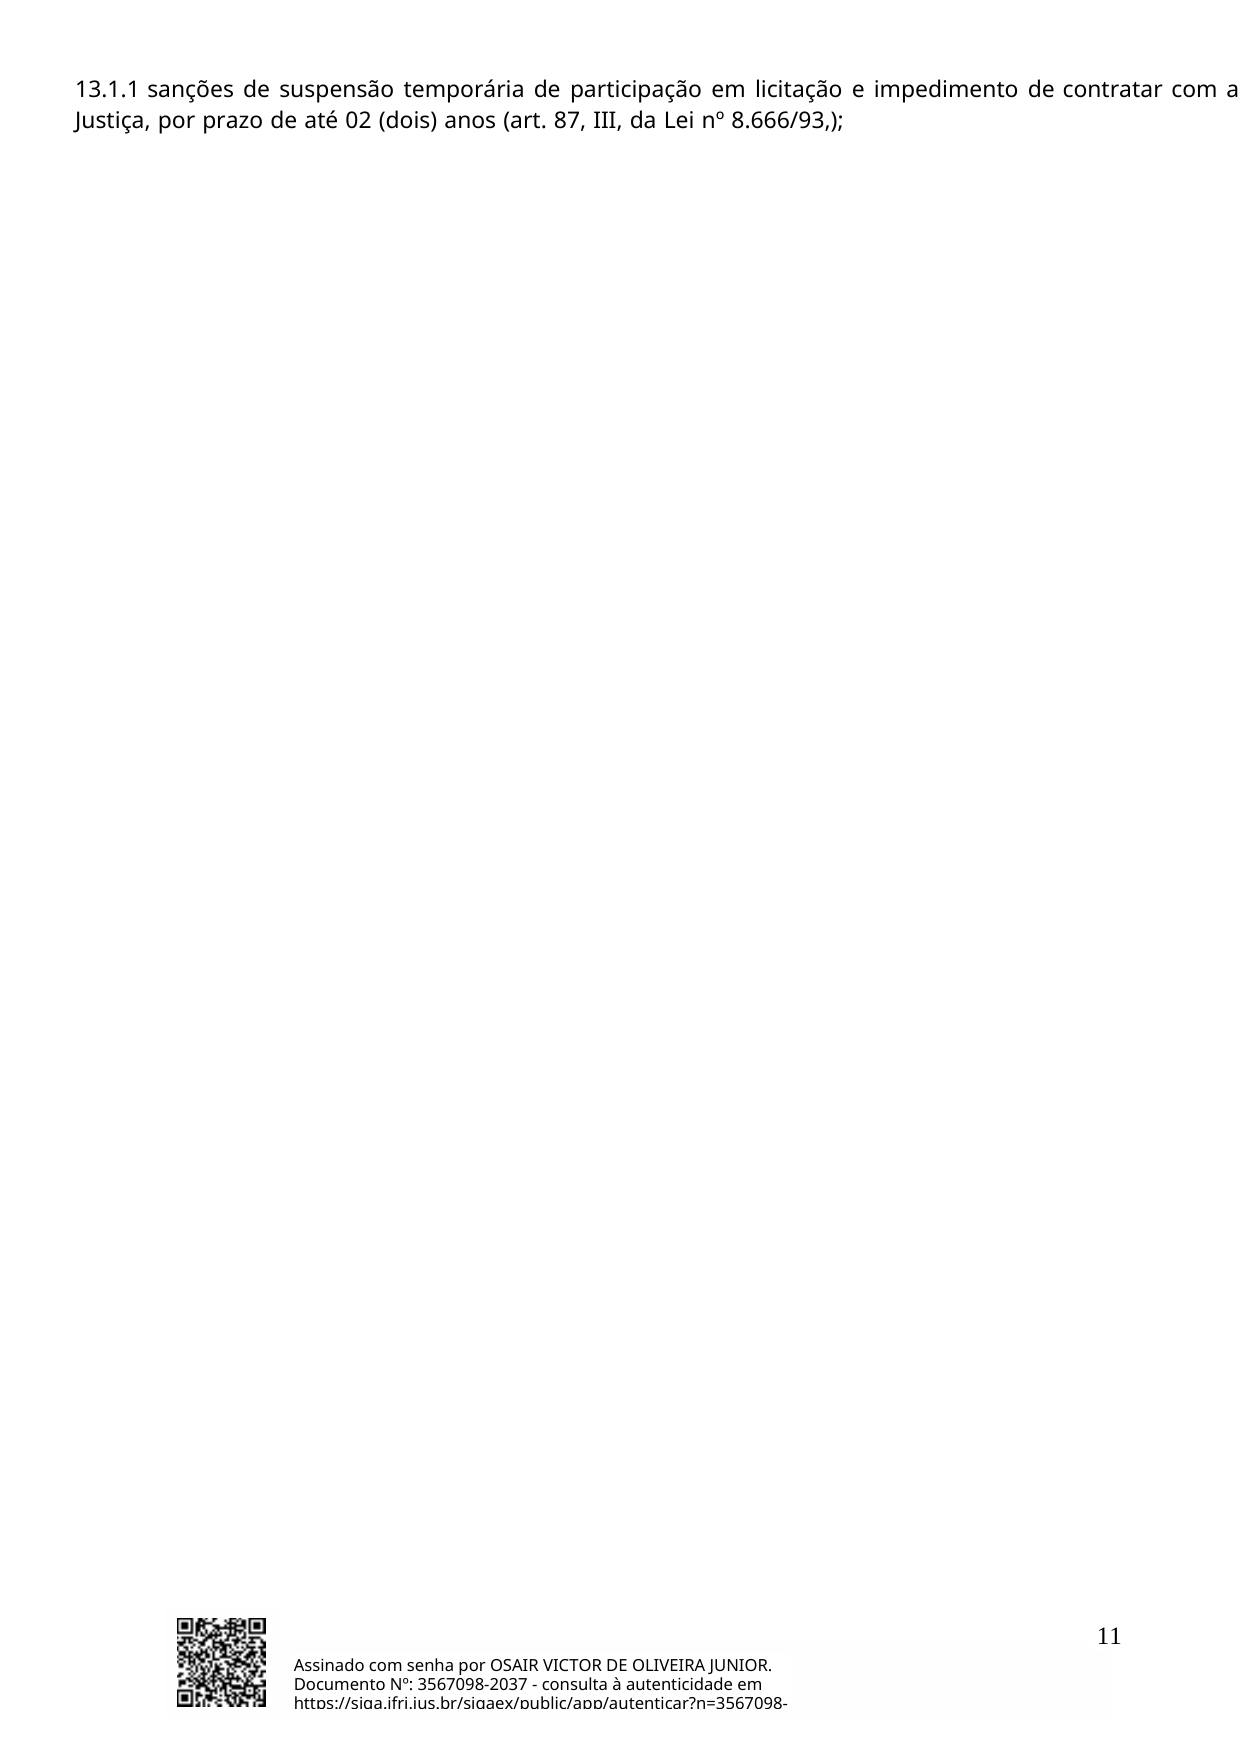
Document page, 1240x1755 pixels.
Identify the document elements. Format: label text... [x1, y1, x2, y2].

list sanções de suspensão temporária de participação em licitação e impedimento de contratar com a Justiça, por prazo de até 02 (dois) anos (art. 87, III, da Lei nº 8.666/93,); [75, 73, 1239, 135]
